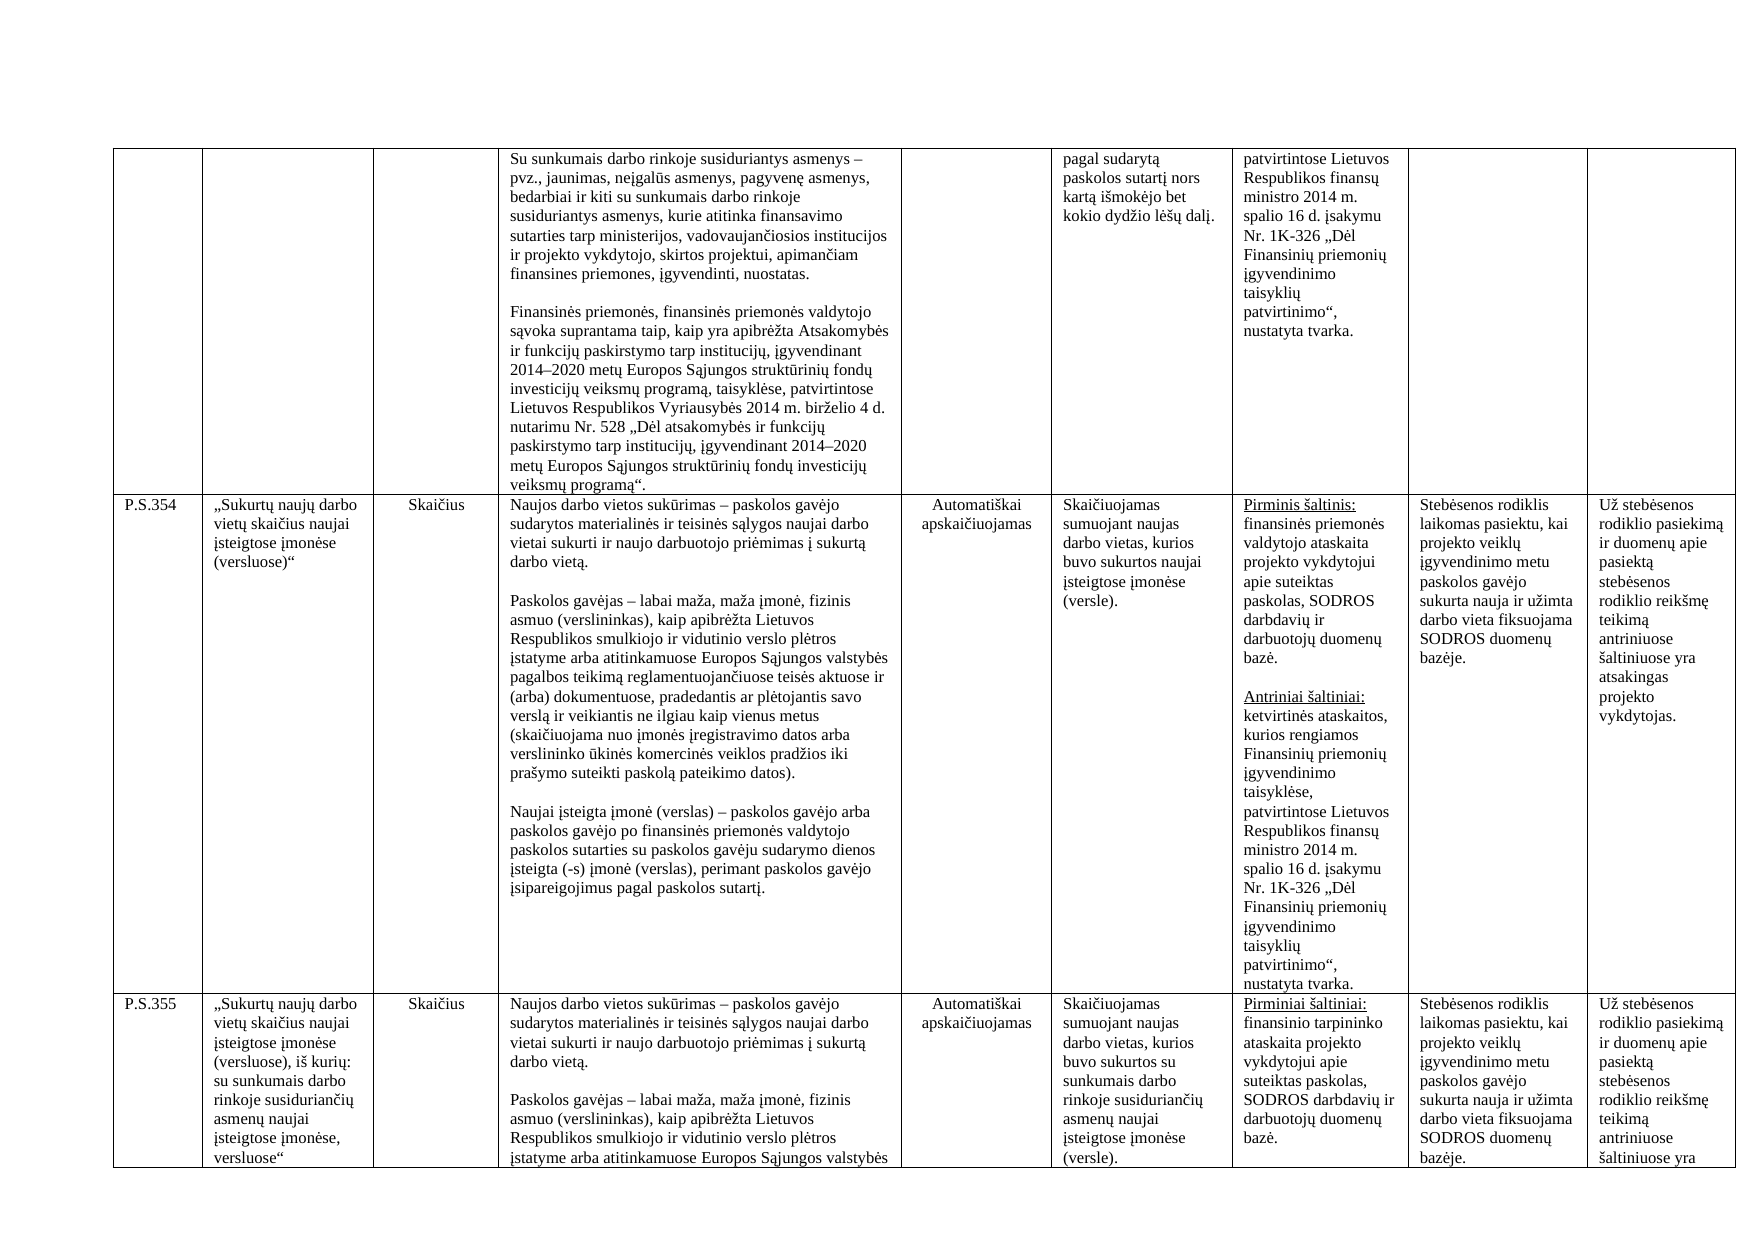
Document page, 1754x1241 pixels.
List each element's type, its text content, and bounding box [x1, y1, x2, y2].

table_cell patvirtintose Lietuvos Respublikos finansų ministro 2014 m. spalio 16 d. įsakymu Nr. 1K-326 „Dėl Finansinių priemonių įgyvendinimo taisyklių patvirtinimo“, nustatyta tvarka. [1233, 149, 1408, 494]
table_cell Automatiškai apskaičiuojamas [902, 495, 1051, 993]
table_cell Pirminis šaltinis: finansinės priemonės valdytojo ataskaita projekto vykdytojui apie suteiktas paskolas, SODROS darbdavių ir darbuotojų duomenų bazė. Antriniai šaltiniai: ketvirtinės ataskaitos, kurios rengiamos Finansinių priemonių įgyvendinimo taisyklėse, patvirtintose Lietuvos Respublikos finansų ministro 2014 m. spalio 16 d. įsakymu Nr. 1K-326 „Dėl Finansinių priemonių įgyvendinimo taisyklių patvirtinimo“, nustatyta tvarka. [1233, 495, 1408, 993]
table_cell „Sukurtų naujų darbo vietų skaičius naujai įsteigtose įmonėse (versluose), iš kurių: su sunkumais darbo rinkoje susiduriančių asmenų naujai įsteigtose įmonėse, versluose“ [203, 994, 373, 1167]
table_cell Skaičius [374, 495, 498, 993]
table_cell Stebėsenos rodiklis laikomas pasiektu, kai projekto veiklų įgyvendinimo metu paskolos gavėjo sukurta nauja ir užimta darbo vieta fiksuojama SODROS duomenų bazėje. [1409, 994, 1587, 1167]
table_cell [1588, 149, 1735, 494]
table_cell Stebėsenos rodiklis laikomas pasiektu, kai projekto veiklų įgyvendinimo metu paskolos gavėjo sukurta nauja ir užimta darbo vieta fiksuojama SODROS duomenų bazėje. [1409, 495, 1587, 993]
table_cell Už stebėsenos rodiklio pasiekimą ir duomenų apie pasiektą stebėsenos rodiklio reikšmę teikimą antriniuose šaltiniuose yra [1588, 994, 1735, 1167]
table_cell [902, 149, 1051, 494]
table_cell Skaičiuojamas sumuojant naujas darbo vietas, kurios buvo sukurtos su sunkumais darbo rinkoje susiduriančių asmenų naujai įsteigtose įmonėse (versle). [1052, 994, 1232, 1167]
table_cell Naujos darbo vietos sukūrimas – paskolos gavėjo sudarytos materialinės ir teisinės sąlygos naujai darbo vietai sukurti ir naujo darbuotojo priėmimas į sukurtą darbo vietą. Paskolos gavėjas – labai maža, maža įmonė, fizinis asmuo (verslininkas), kaip apibrėžta Lietuvos Respublikos smulkiojo ir vidutinio verslo plėtros įstatyme arba atitinkamuose Europos Sąjungos valstybės [499, 994, 901, 1167]
table_cell Skaičiuojamas sumuojant naujas darbo vietas, kurios buvo sukurtos naujai įsteigtose įmonėse (versle). [1052, 495, 1232, 993]
table_cell P.S.354 [114, 495, 202, 993]
table_cell Už stebėsenos rodiklio pasiekimą ir duomenų apie pasiektą stebėsenos rodiklio reikšmę teikimą antriniuose šaltiniuose yra atsakingas projekto vykdytojas. [1588, 495, 1735, 993]
table_cell P.S.355 [114, 994, 202, 1167]
table_cell Skaičius [374, 994, 498, 1167]
table_cell Naujos darbo vietos sukūrimas – paskolos gavėjo sudarytos materialinės ir teisinės sąlygos naujai darbo vietai sukurti ir naujo darbuotojo priėmimas į sukurtą darbo vietą. Paskolos gavėjas – labai maža, maža įmonė, fizinis asmuo (verslininkas), kaip apibrėžta Lietuvos Respublikos smulkiojo ir vidutinio verslo plėtros įstatyme arba atitinkamuose Europos Sąjungos valstybės pagalbos teikimą reglamentuojančiuose teisės aktuose ir (arba) dokumentuose, pradedantis ar plėtojantis savo verslą ir veikiantis ne ilgiau kaip vienus metus (skaičiuojama nuo įmonės įregistravimo datos arba verslininko ūkinės komercinės veiklos pradžios iki prašymo suteikti paskolą pateikimo datos). Naujai įsteigta įmonė (verslas) – paskolos gavėjo arba paskolos gavėjo po finansinės priemonės valdytojo paskolos sutarties su paskolos gavėju sudarymo dienos įsteigta (-s) įmonė (verslas), perimant paskolos gavėjo įsipareigojimus pagal paskolos sutartį. [499, 495, 901, 993]
table_cell Su sunkumais darbo rinkoje susiduriantys asmenys – pvz., jaunimas, neįgalūs asmenys, pagyvenę asmenys, bedarbiai ir kiti su sunkumais darbo rinkoje susiduriantys asmenys, kurie atitinka finansavimo sutarties tarp ministerijos, vadovaujančiosios institucijos ir projekto vykdytojo, skirtos projektui, apimančiam finansines priemones, įgyvendinti, nuostatas. Finansinės priemonės, finansinės priemonės valdytojo sąvoka suprantama taip, kaip yra apibrėžta Atsakomybės ir funkcijų paskirstymo tarp institucijų, įgyvendinant 2014–2020 metų Europos Sąjungos struktūrinių fondų investicijų veiksmų programą, taisyklėse, patvirtintose Lietuvos Respublikos Vyriausybės 2014 m. birželio 4 d. nutarimu Nr. 528 „Dėl atsakomybės ir funkcijų paskirstymo tarp institucijų, įgyvendinant 2014–2020 metų Europos Sąjungos struktūrinių fondų investicijų veiksmų programą“. [499, 149, 901, 494]
table_cell [1409, 149, 1587, 494]
table_cell [374, 149, 498, 494]
table_cell [203, 149, 373, 494]
table_cell Automatiškai apskaičiuojamas [902, 994, 1051, 1167]
table_cell Pirminiai šaltiniai: finansinio tarpininko ataskaita projekto vykdytojui apie suteiktas paskolas, SODROS darbdavių ir darbuotojų duomenų bazė. [1233, 994, 1408, 1167]
table_cell pagal sudarytą paskolos sutartį nors kartą išmokėjo bet kokio dydžio lėšų dalį. [1052, 149, 1232, 494]
table_cell [114, 149, 202, 494]
table_cell „Sukurtų naujų darbo vietų skaičius naujai įsteigtose įmonėse (versluose)“ [203, 495, 373, 993]
